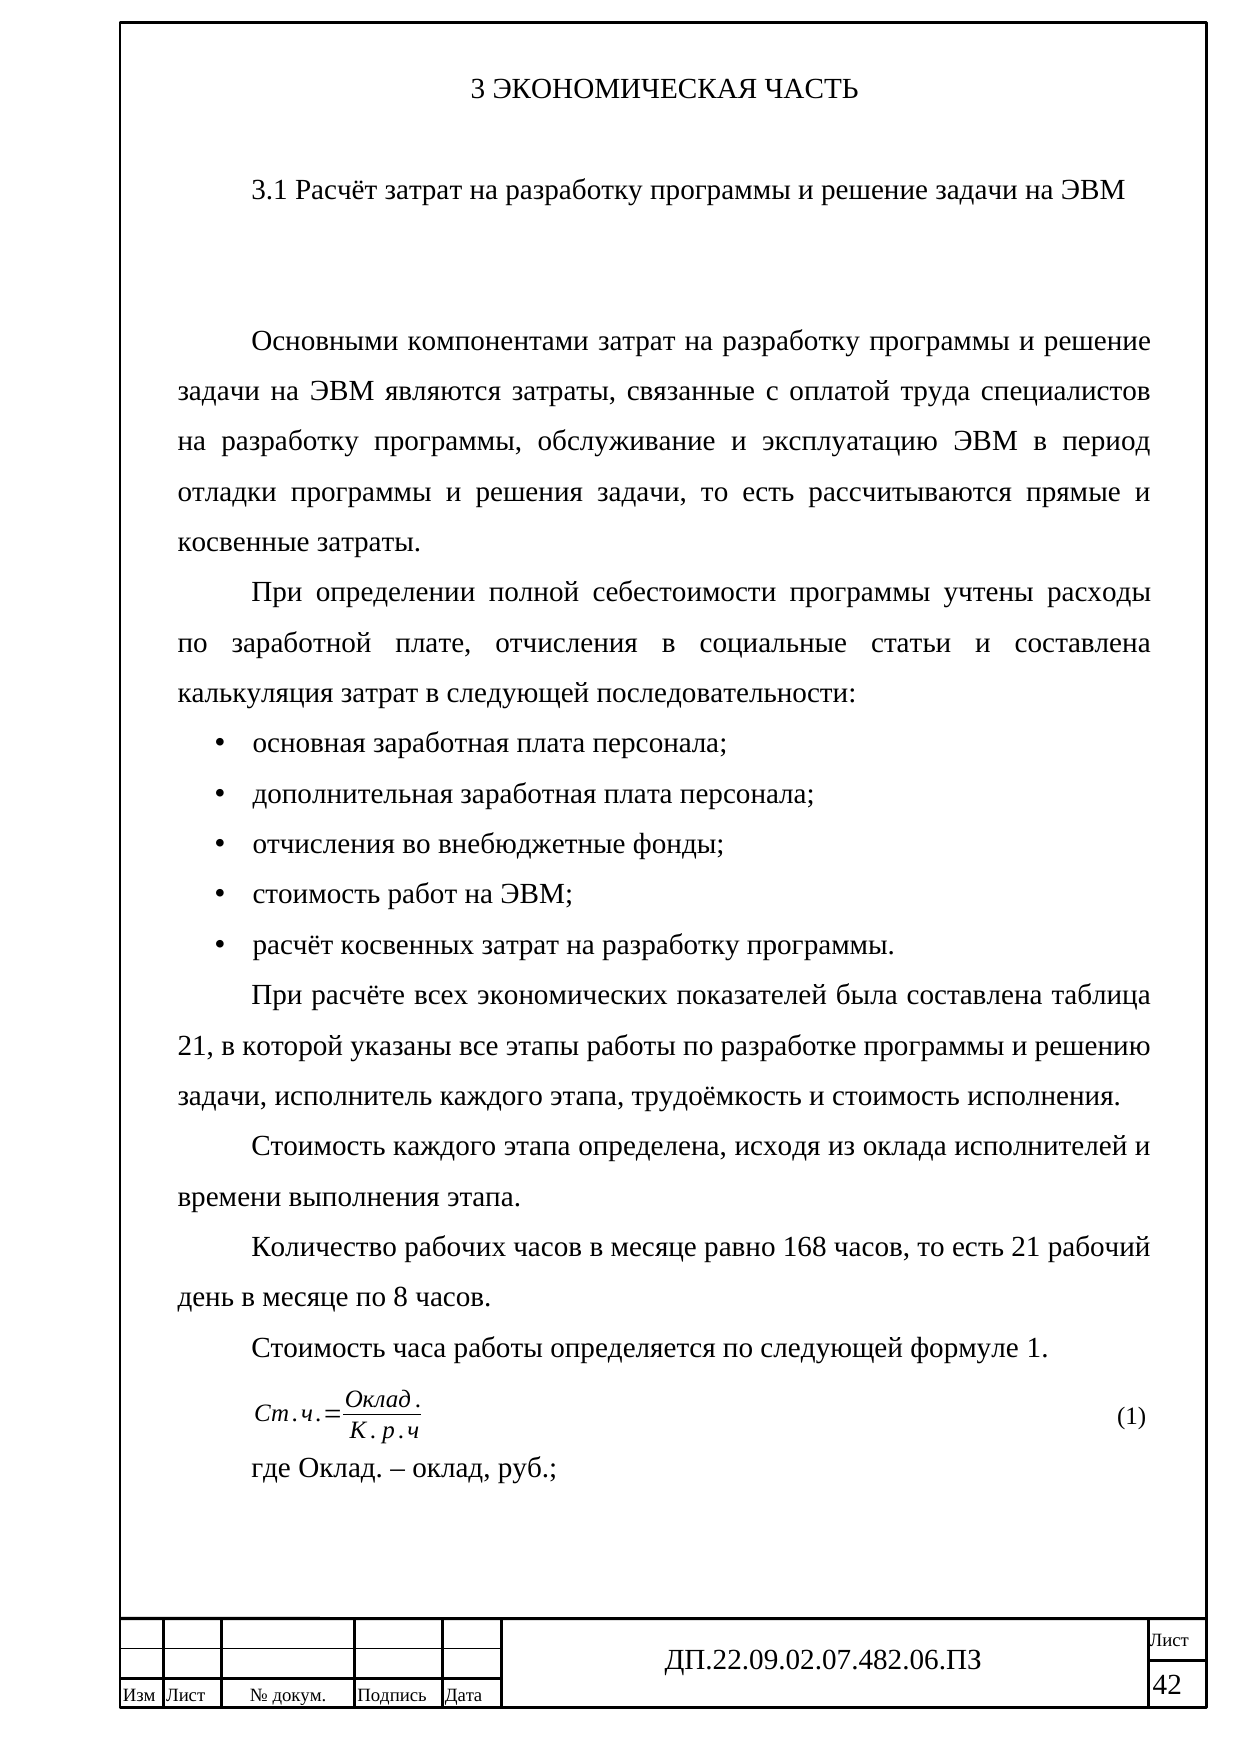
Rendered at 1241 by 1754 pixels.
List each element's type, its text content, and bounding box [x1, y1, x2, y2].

text При расчёте всех экономических показателей была составлена таблица 21, в которой указаны все этапы работы по разработке программы и решению задачи, исполнитель каждого этапа, трудоёмкость и стоимость исполнения. [177, 977, 1152, 1112]
list основная заработная плата персонала; [215, 725, 1152, 759]
table_header (1) [1043, 1380, 1152, 1450]
subtitle ЭКОНОМИЧЕСКАЯ ЧАСТЬ [177, 71, 1152, 105]
list стоимость работ на ЭВМ; [215, 877, 1152, 910]
text Стоимость часа работы определяется по следующей формуле 1. [177, 1330, 1152, 1363]
text Количество рабочих часов в месяце равно 168 часов, то есть 21 рабочий день в месяце по 8 часов. [177, 1229, 1152, 1313]
list дополнительная заработная плата персонала; [215, 776, 1152, 809]
table_header [177, 1380, 1043, 1450]
text При определении полной себестоимости программы учтены расходы по заработной плате, отчисления в социальные статьи и составлена калькуляция затрат в следующей последовательности: [177, 574, 1152, 709]
list отчисления во внебюджетные фонды; [215, 826, 1152, 860]
text Стоимость каждого этапа определена, исходя из оклада исполнителей и времени выполнения этапа. [177, 1128, 1152, 1212]
text где Оклад. ­­– оклад, руб.; [177, 1450, 1152, 1484]
subtitle Расчёт затрат на разработку программы и решение задачи на ЭВМ [251, 172, 1152, 206]
list расчёт косвенных затрат на разработку программы. [215, 927, 1152, 961]
text Основными компонентами затрат на разработку программы и решение задачи на ЭВМ являются затраты, связанные с оплатой труда специалистов на разработку программы, обслуживание и эксплуатацию ЭВМ в период отладки программы и решения задачи, то есть рассчитываются прямые и косвенные затраты. [177, 323, 1152, 558]
